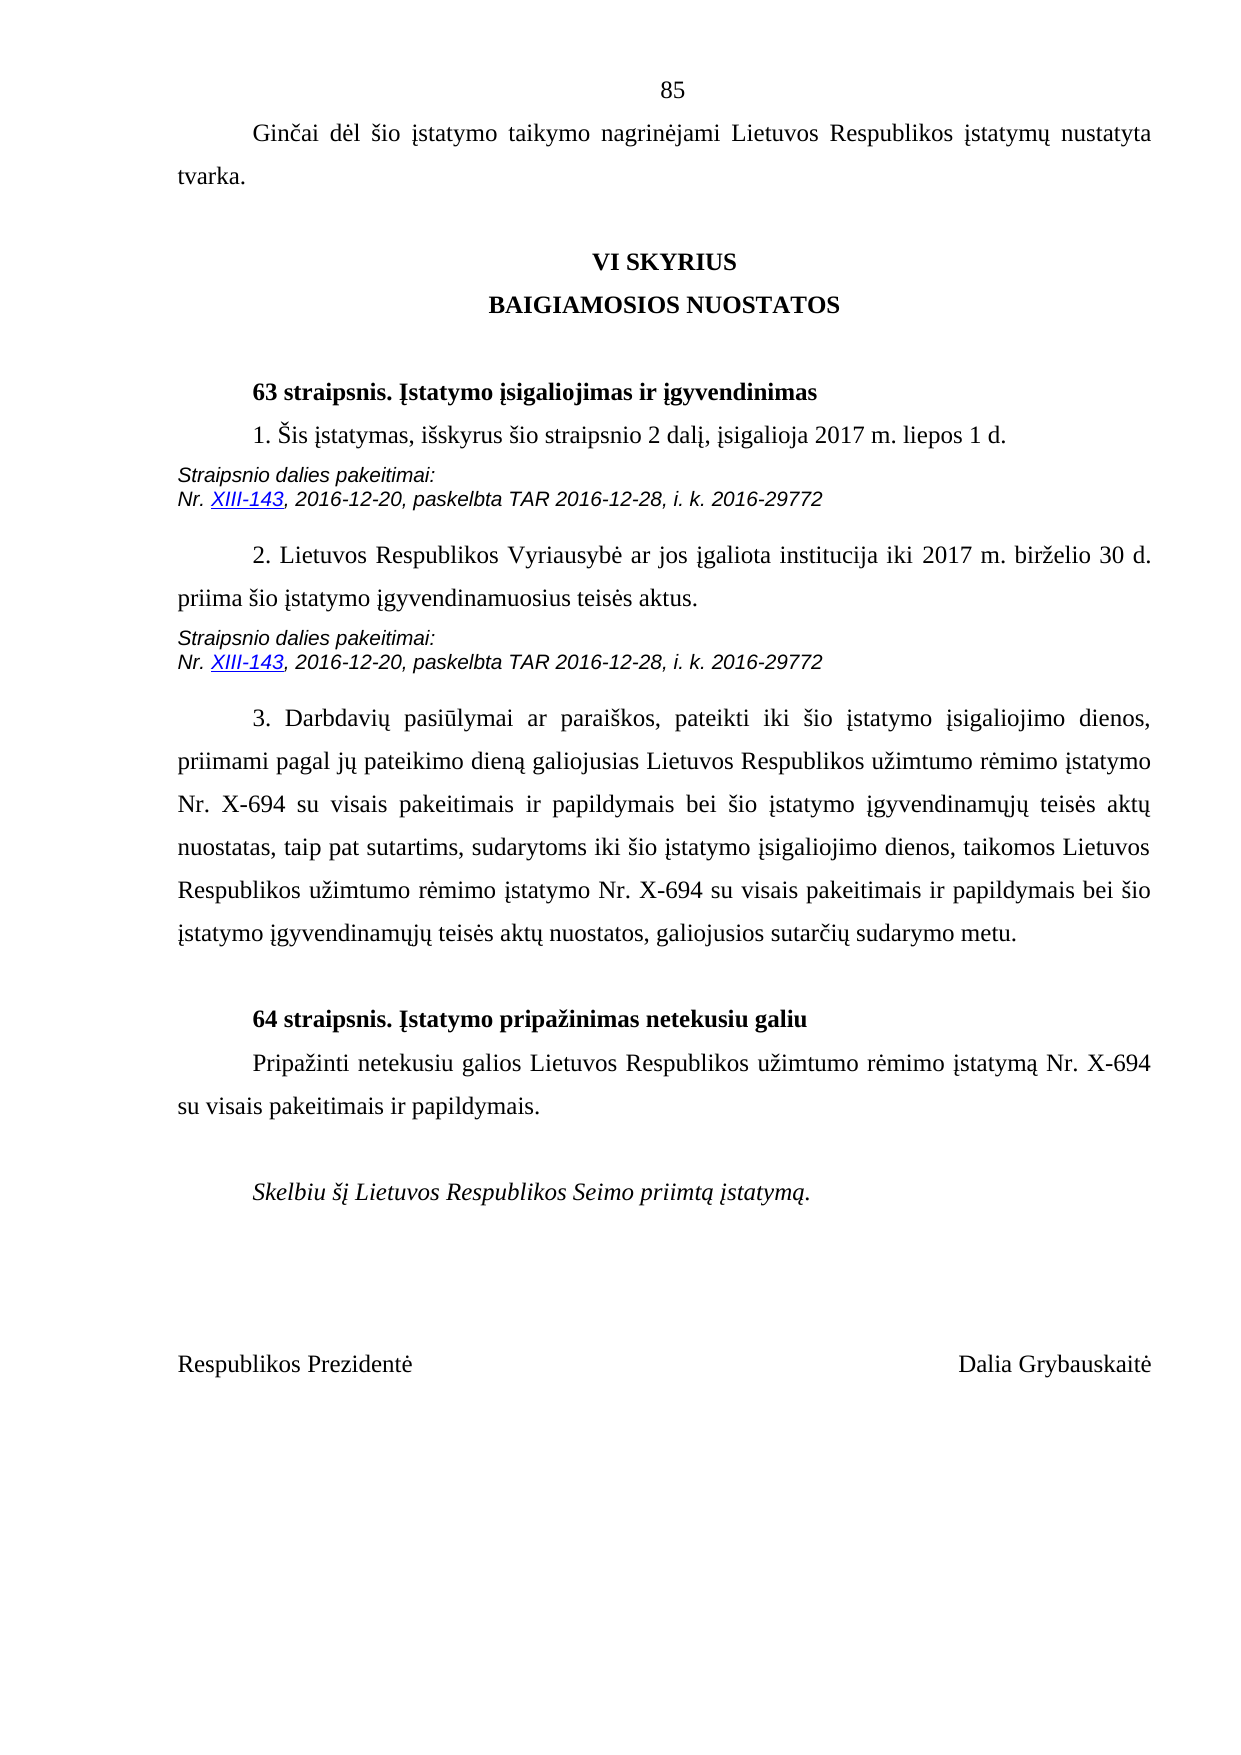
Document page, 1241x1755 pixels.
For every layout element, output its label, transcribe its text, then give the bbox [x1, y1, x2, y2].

text Nr. XIII-143, 2016-12-20, paskelbta TAR 2016-12-28, i. k. 2016-29772 [177, 487, 1152, 511]
text Ginčai dėl šio įstatymo taikymo nagrinėjami Lietuvos Respublikos įstatymų nustatyta tvarka. [177, 118, 1152, 190]
text 3. Darbdavių pasiūlymai ar paraiškos, pateikti iki šio įstatymo įsigaliojimo dienos, priimami pagal jų pateikimo dieną galiojusias Lietuvos Respublikos užimtumo rėmimo įstatymo Nr. X-694 su visais pakeitimais ir papildymais bei šio įstatymo įgyvendinamųjų teisės aktų nuostatas, taip pat sutartims, sudarytoms iki šio įstatymo įsigaliojimo dienos, taikomos Lietuvos Respublikos užimtumo rėmimo įstatymo Nr. X-694 su visais pakeitimais ir papildymais bei šio įstatymo įgyvendinamųjų teisės aktų nuostatos, galiojusios sutarčių sudarymo metu. [177, 703, 1152, 947]
text Respublikos Prezidentė Dalia Grybauskaitė [177, 1349, 1152, 1378]
text VI SKYRIUS [177, 247, 1152, 276]
text 1. Šis įstatymas, išskyrus šio straipsnio 2 dalį, įsigalioja 2017 m. liepos 1 d. [177, 420, 1152, 449]
text Nr. XIII-143, 2016-12-20, paskelbta TAR 2016-12-28, i. k. 2016-29772 [177, 650, 1152, 674]
text Straipsnio dalies pakeitimai: [177, 463, 1152, 487]
text 64 straipsnis. Įstatymo pripažinimas netekusiu galiu [177, 1004, 1152, 1033]
text 2. Lietuvos Respublikos Vyriausybė ar jos įgaliota institucija iki 2017 m. birželio 30 d. priima šio įstatymo įgyvendinamuosius teisės aktus. [177, 540, 1152, 612]
text Skelbiu šį Lietuvos Respublikos Seimo priimtą įstatymą. [177, 1177, 1152, 1206]
text Straipsnio dalies pakeitimai: [177, 626, 1152, 650]
text BAIGIAMOSIOS NUOSTATOS [177, 291, 1152, 319]
text Pripažinti netekusiu galios Lietuvos Respublikos užimtumo rėmimo įstatymą Nr. X-694 su visais pakeitimais ir papildymais. [177, 1048, 1152, 1119]
text 63 straipsnis. Įstatymo įsigaliojimas ir įgyvendinimas [177, 377, 1152, 406]
